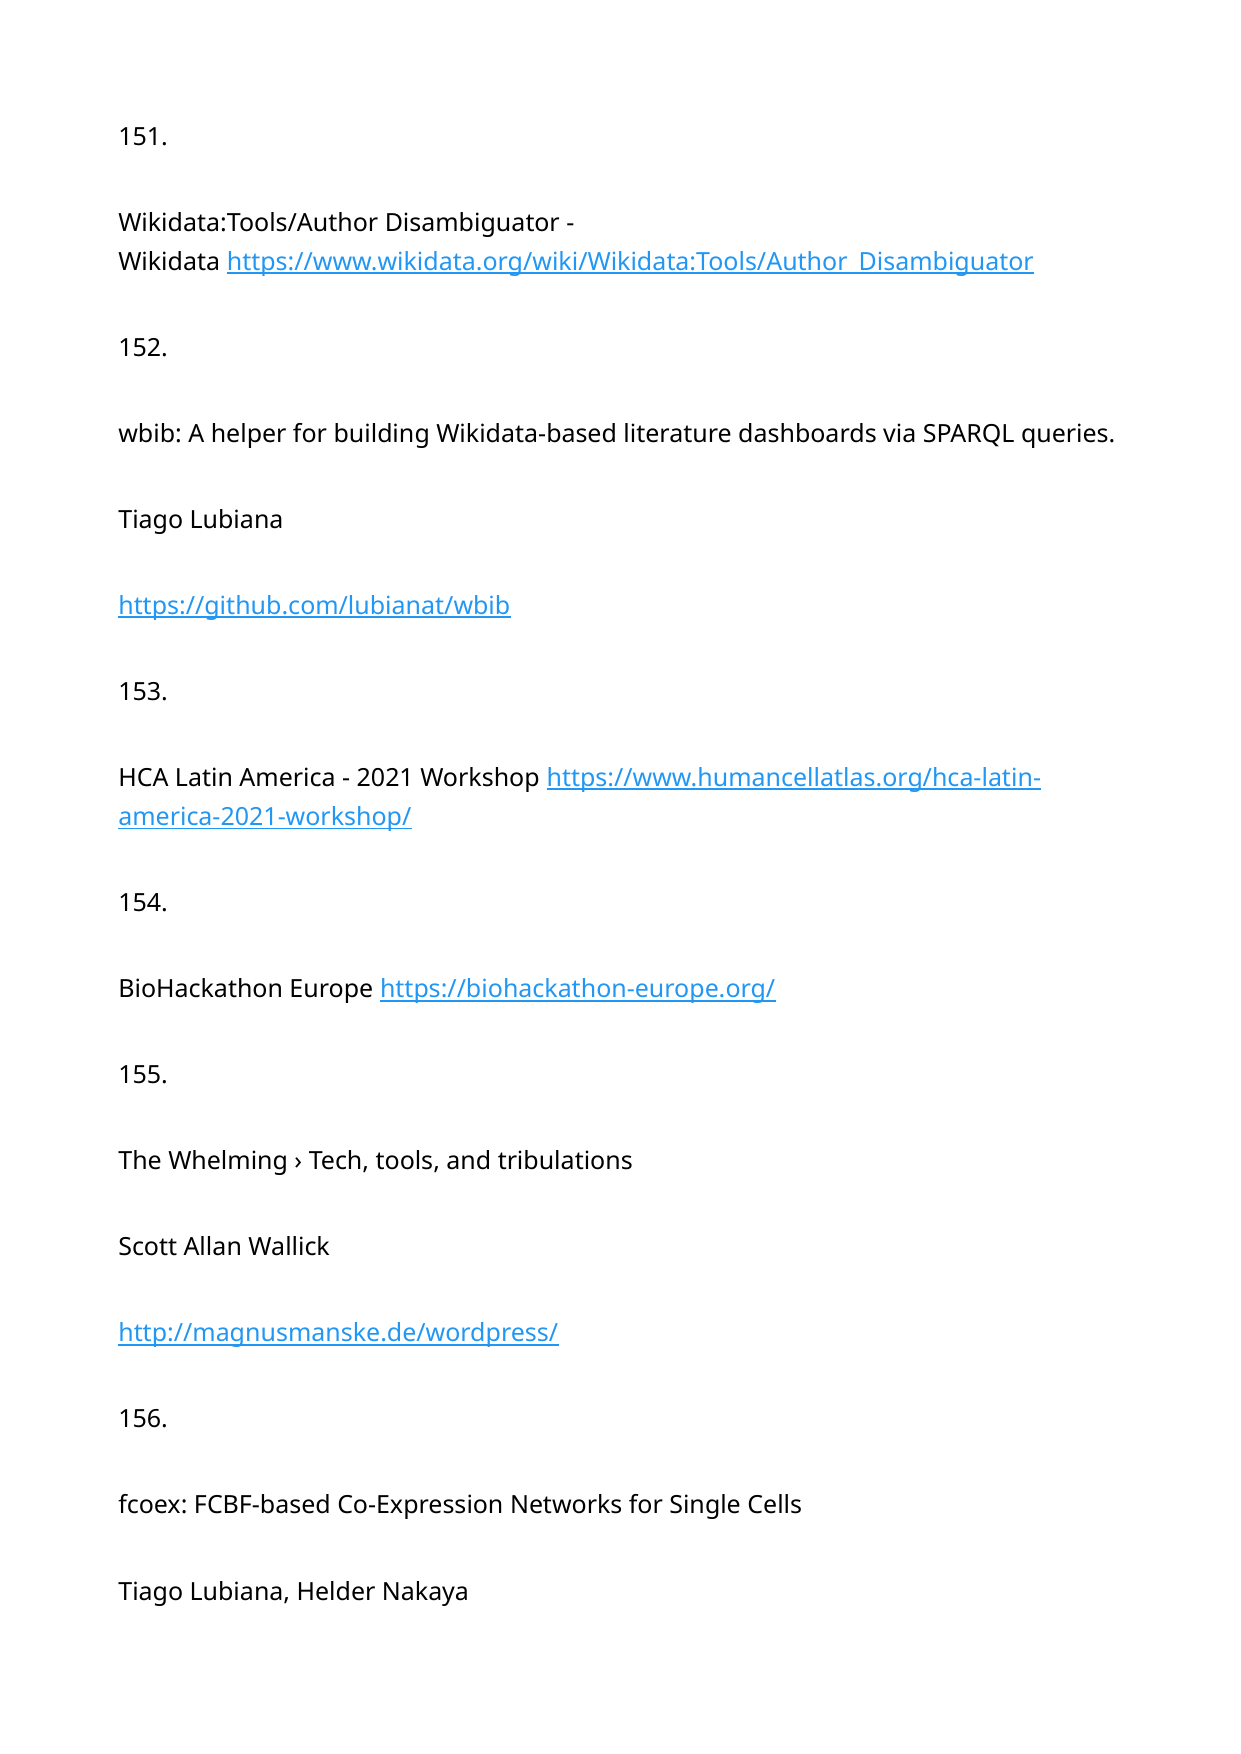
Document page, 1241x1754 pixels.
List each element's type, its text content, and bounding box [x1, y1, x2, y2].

text Tiago Lubiana [118, 501, 1122, 536]
text 154. [118, 885, 1122, 919]
text 151. [118, 118, 1122, 152]
text https://github.com/lubianat/wbib [118, 587, 1122, 622]
text Tiago Lubiana, Helder Nakaya [118, 1573, 1122, 1607]
text 156. [118, 1401, 1122, 1435]
text HCA Latin America - 2021 Workshop https://www.humancellatlas.org/hca-latin-america-2021-workshop/ [118, 759, 1122, 833]
text The Whelming › Tech, tools, and tribulations [118, 1143, 1122, 1177]
text Scott Allan Wallick [118, 1229, 1122, 1263]
text 152. [118, 329, 1122, 363]
text 155. [118, 1057, 1122, 1091]
text wbib: A helper for building Wikidata-based literature dashboards via SPARQL queries. [118, 415, 1122, 449]
text BioHackathon Europe https://biohackathon-europe.org/ [118, 971, 1122, 1005]
text http://magnusmanske.de/wordpress/ [118, 1315, 1122, 1349]
text Wikidata:Tools/Author Disambiguator - Wikidata https://www.wikidata.org/wiki/Wikidata:Tools/Author_Disambiguator [118, 204, 1122, 277]
text fcoex: FCBF-based Co-Expression Networks for Single Cells [118, 1487, 1122, 1521]
text 153. [118, 673, 1122, 708]
